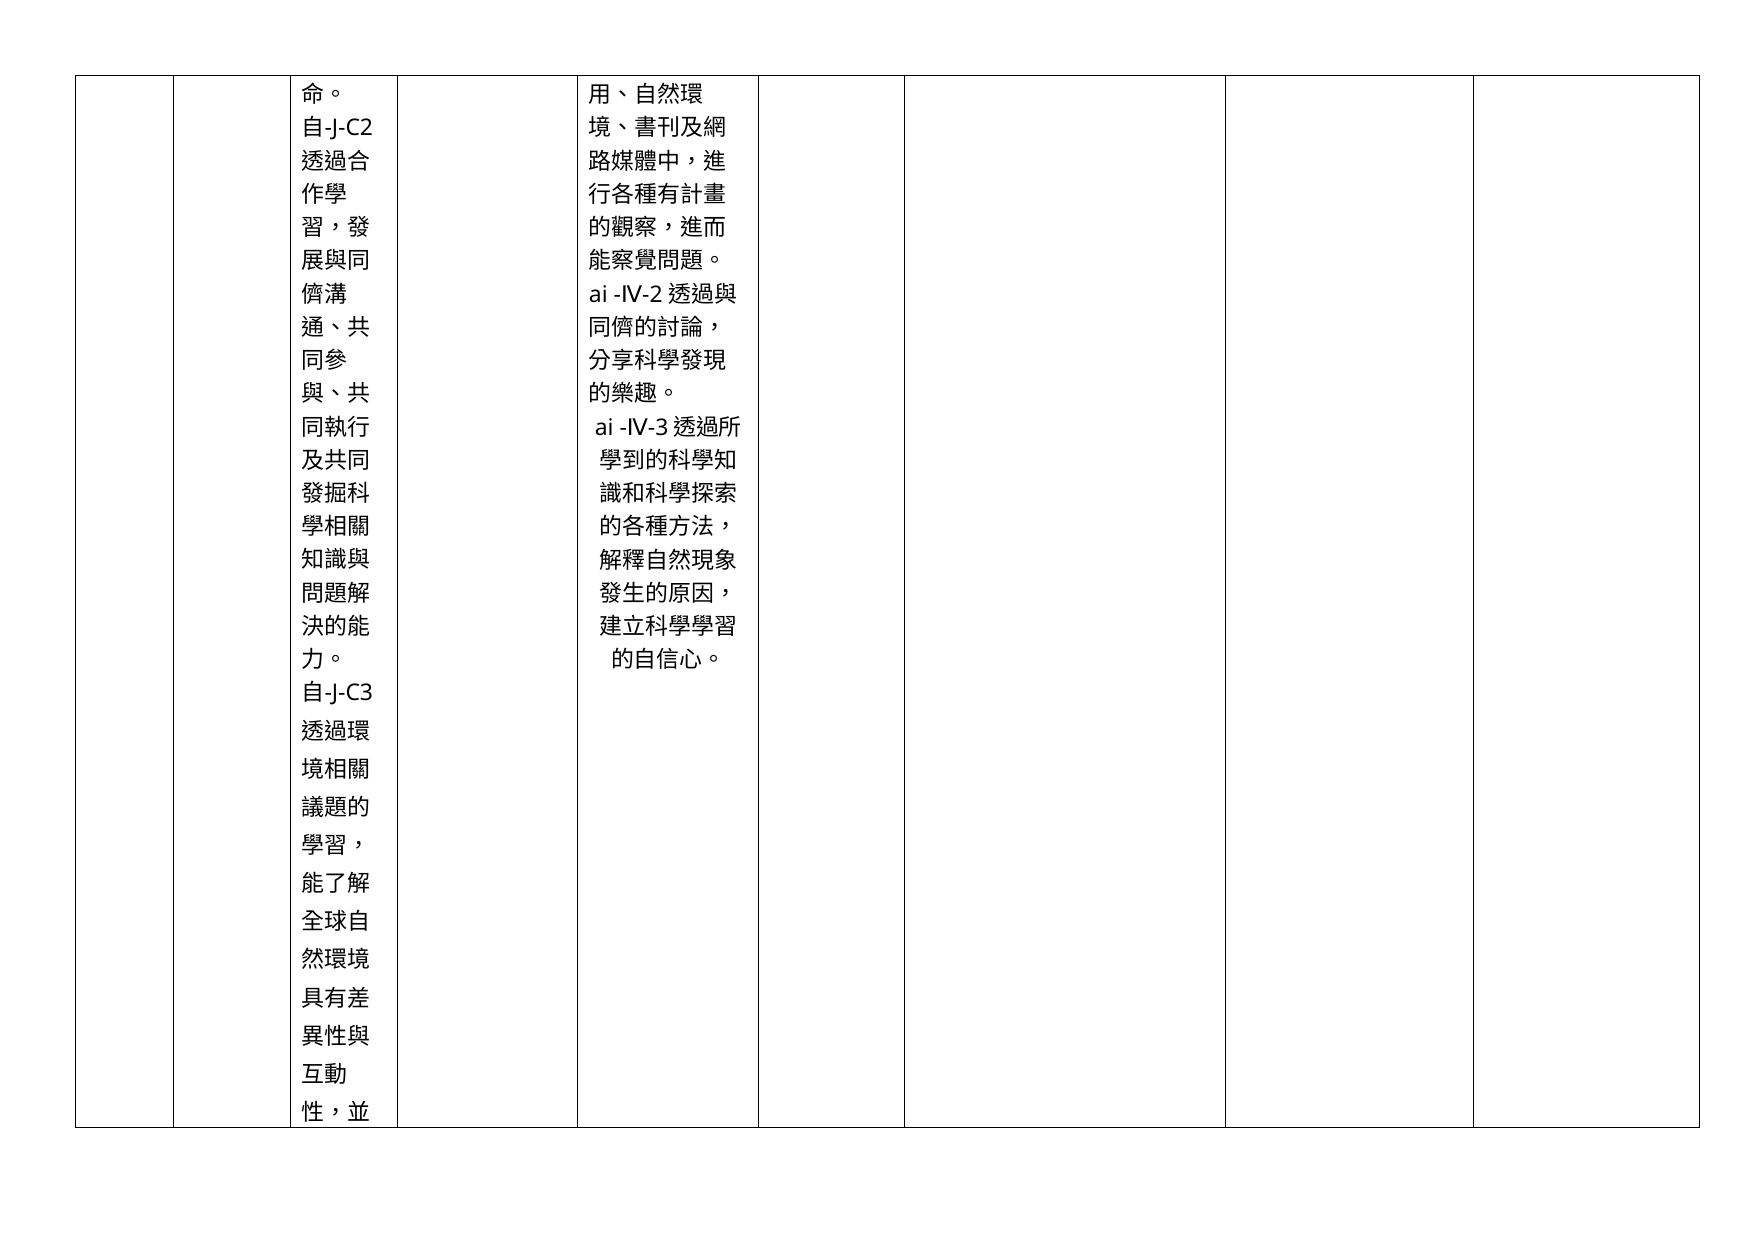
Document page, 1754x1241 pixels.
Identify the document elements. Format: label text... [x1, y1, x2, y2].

table_cell 命。 自-J-C2透過合作學習，發展與同儕溝通、共同參與、共同執行及共同發掘科學相關知識與問題解決的能力。 自-J-C3透過環境相關議題的學習，能了解全球自然環境具有差異性與互動性，並 [291, 76, 397, 1127]
table_cell [174, 76, 290, 1127]
table_cell [759, 76, 904, 1127]
table_cell [905, 76, 1225, 1127]
table_cell [1474, 76, 1699, 1127]
table_cell [398, 76, 577, 1127]
table_cell 用、自然環境、書刊及網路媒體中，進行各種有計畫的觀察，進而能察覺問題。 ai -Ⅳ-2 透過與同儕的討論，分享科學發現的樂趣。 ai -Ⅳ-3透過所學到的科學知識和科學探索的各種方法，解釋自然現象發生的原因，建立科學學習的自信心。 [578, 76, 758, 1127]
table_cell [1226, 76, 1473, 1127]
table_cell [76, 76, 173, 1127]
